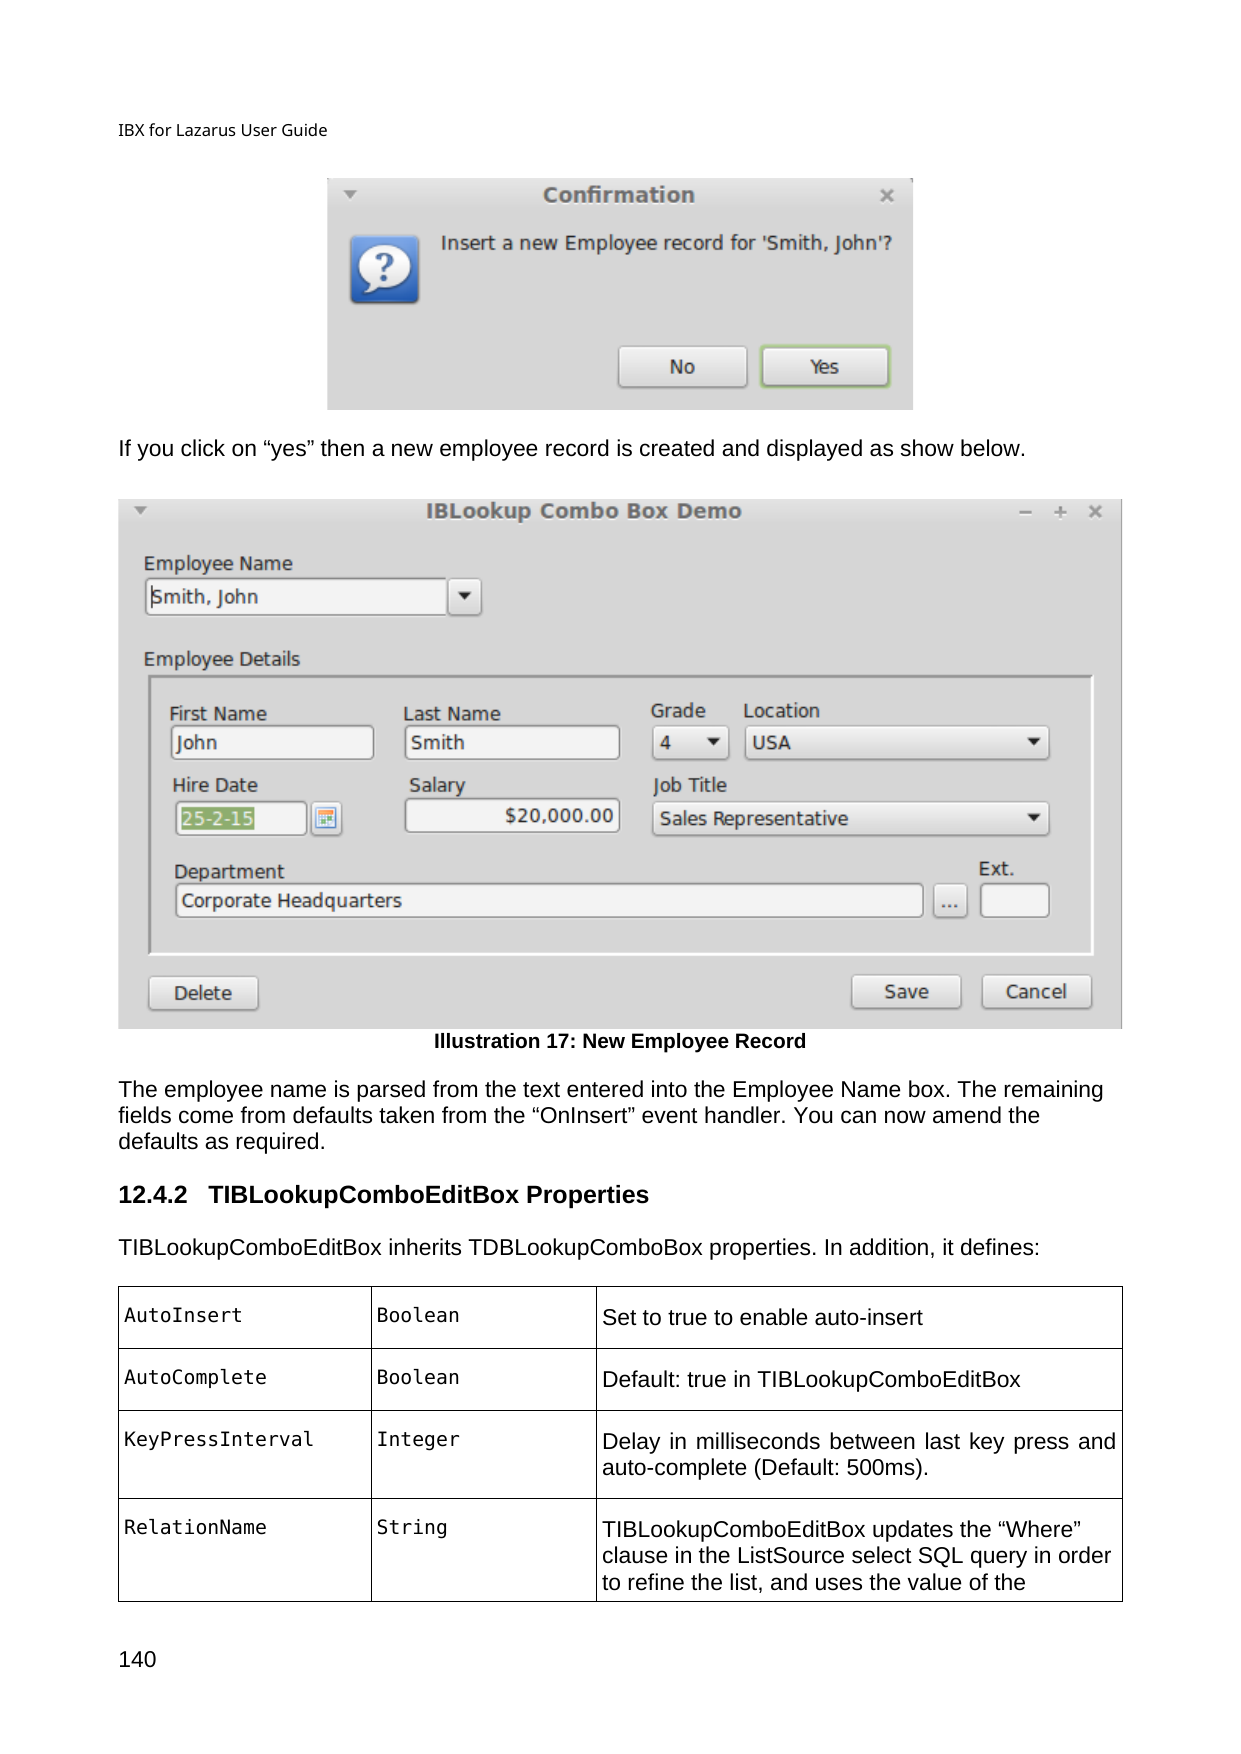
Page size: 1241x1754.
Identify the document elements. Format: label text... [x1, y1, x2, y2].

table_cell RelationName [119, 1499, 371, 1601]
table_cell TIBLookupComboEditBox updates the “Where” clause in the ListSource select SQL query in order to refine the list, and uses the value of the [597, 1499, 1122, 1601]
table_header Set to true to enable auto-insert [597, 1287, 1122, 1348]
text If you click on “yes” then a new employee record is created and displayed as show below. [118, 432, 1122, 461]
table_cell Delay in milliseconds between last key press and auto-complete (Default: 500ms). [597, 1411, 1122, 1498]
table_header Boolean [372, 1287, 596, 1348]
table_cell KeyPressInterval [119, 1411, 371, 1498]
text [118, 487, 1122, 499]
subtitle TIBLookupComboEditBox Properties [118, 1180, 1122, 1209]
table_cell Integer [372, 1411, 596, 1498]
text TIBLookupComboEditBox inherits TDBLookupComboBox properties. In addition, it defines: [118, 1234, 1122, 1261]
text The employee name is parsed from the text entered into the Employee Name box. The remaining fields come from defaults taken from the “OnInsert” event handler. You can now amend the defaults as required. [118, 1052, 1122, 1154]
table_cell AutoComplete [119, 1349, 371, 1410]
table_cell String [372, 1499, 596, 1601]
table_cell Boolean [372, 1349, 596, 1410]
table_cell Default: true in TIBLookupComboEditBox [597, 1349, 1122, 1410]
picture [118, 499, 1123, 1029]
text Illustration 17: New Employee Record [118, 1029, 1122, 1052]
table_header AutoInsert [119, 1287, 371, 1348]
picture [327, 178, 914, 410]
